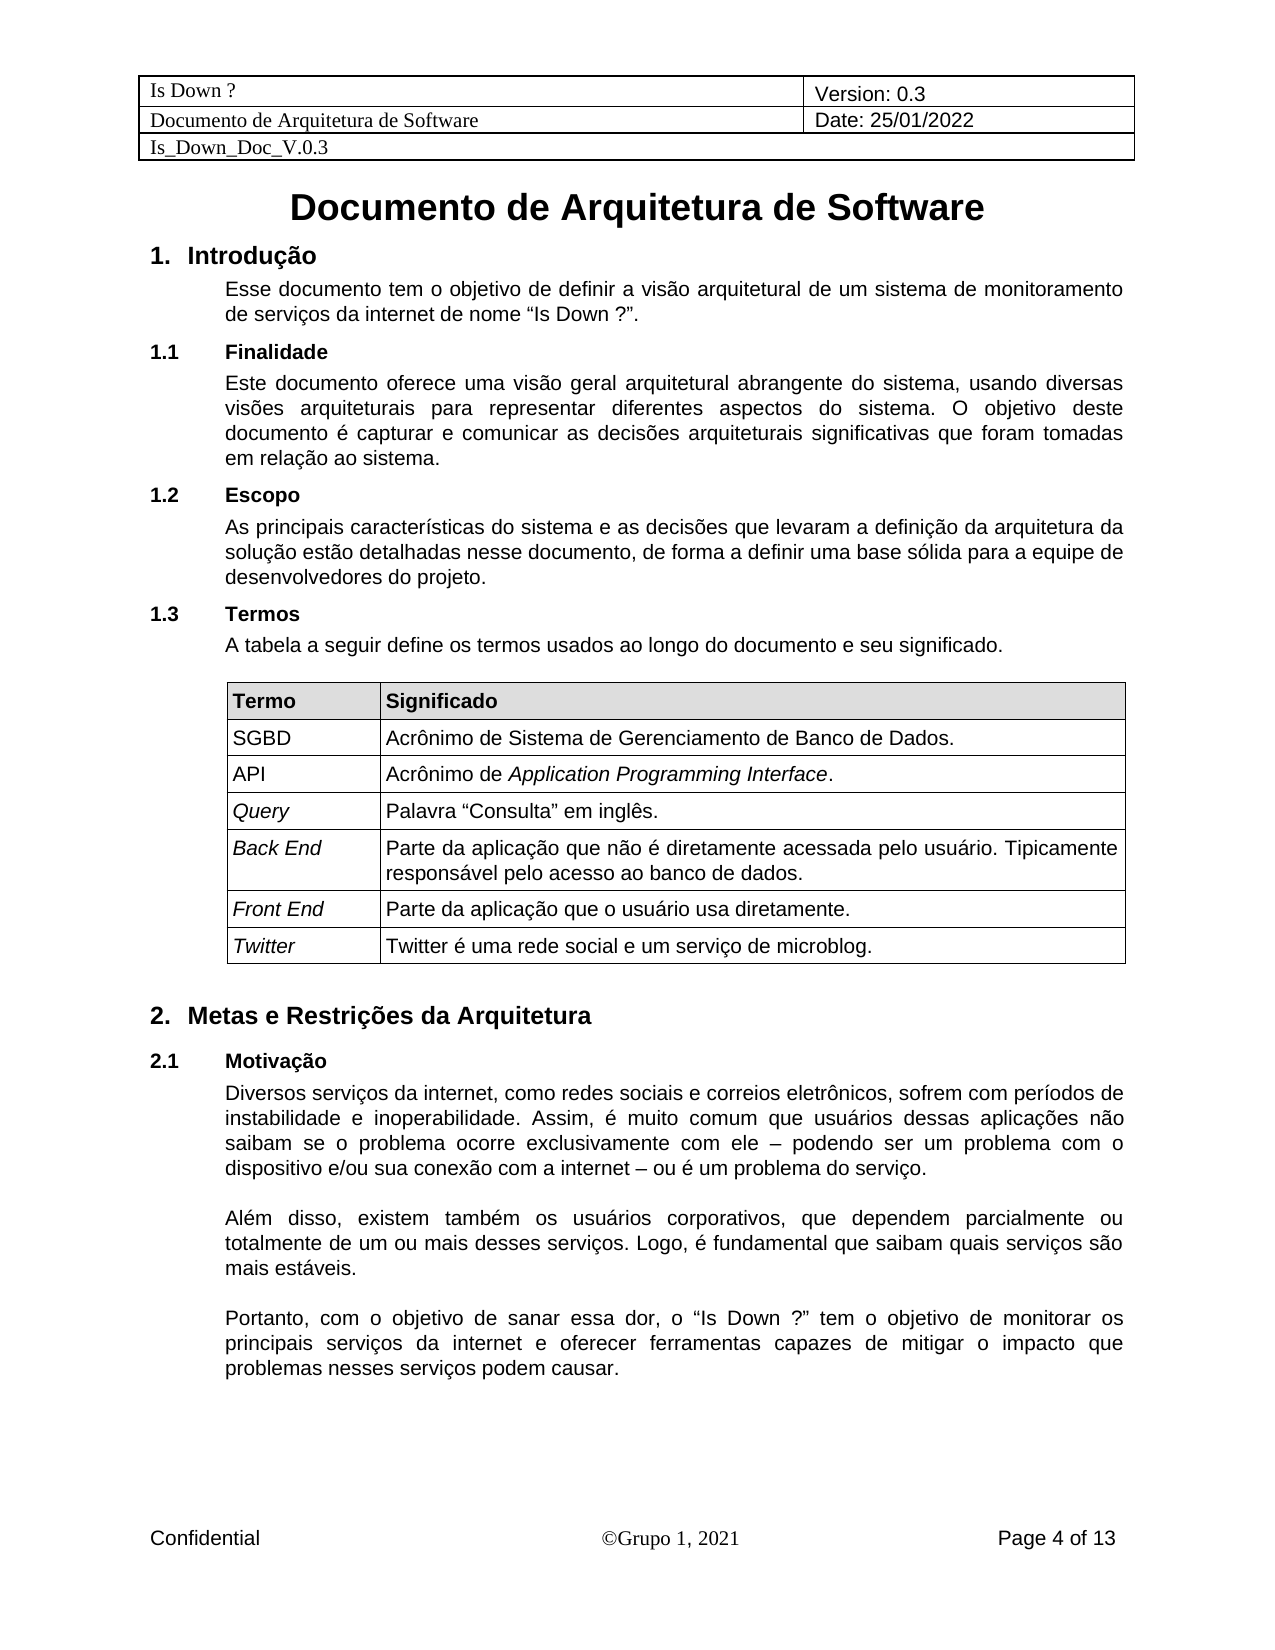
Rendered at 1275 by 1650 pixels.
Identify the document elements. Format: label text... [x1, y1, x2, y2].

text Diversos serviços da internet, como redes sociais e correios eletrônicos, sofrem com períodos de instabilidade e inoperabilidade. Assim, é muito comum que usuários dessas aplicações não saibam se o problema ocorre exclusivamente com ele – podendo ser um problema com o dispositivo e/ou sua conexão com a internet – ou é um problema do serviço. [225, 1079, 1125, 1179]
text As principais características do sistema e as decisões que levaram a definição da arquitetura da solução estão detalhadas nesse documento, de forma a definir uma base sólida para a equipe de desenvolvedores do projeto. [225, 513, 1125, 588]
table_cell API [228, 756, 380, 792]
text A tabela a seguir define os termos usados ao longo do documento e seu significado. [225, 632, 1125, 657]
table_cell Parte da aplicação que não é diretamente acessada pelo usuário. Tipicamente responsável pelo acesso ao banco de dados. [381, 830, 1125, 890]
text Esse documento tem o objetivo de definir a visão arquitetural de um sistema de monitoramento de serviços da internet de nome “Is Down ?”. [225, 276, 1125, 326]
table_cell Twitter é uma rede social e um serviço de microblog. [381, 928, 1125, 963]
table_cell Acrônimo de Application Programming Interface. [381, 756, 1125, 792]
table_header Significado [381, 683, 1125, 719]
subtitle Introdução [150, 241, 1125, 270]
table_cell Parte da aplicação que o usuário usa diretamente. [381, 891, 1125, 927]
subtitle Motivação [150, 1048, 1125, 1073]
table_header Termo [228, 683, 380, 719]
table_cell Query [228, 793, 380, 828]
table_cell Palavra “Consulta” em inglês. [381, 793, 1125, 828]
subtitle Documento de Arquitetura de Software [150, 185, 1125, 228]
table_cell Front End [228, 891, 380, 927]
subtitle Finalidade [150, 338, 1125, 363]
text Este documento oferece uma visão geral arquitetural abrangente do sistema, usando diversas visões arquiteturais para representar diferentes aspectos do sistema. O objetivo deste documento é capturar e comunicar as decisões arquiteturais significativas que foram tomadas em relação ao sistema. [225, 370, 1125, 470]
table_cell Back End [228, 830, 380, 890]
subtitle Termos [150, 601, 1125, 626]
table_cell SGBD [228, 720, 380, 755]
text Além disso, existem também os usuários corporativos, que dependem parcialmente ou totalmente de um ou mais desses serviços. Logo, é fundamental que saibam quais serviços são mais estáveis. [225, 1204, 1125, 1279]
subtitle Escopo [150, 482, 1125, 507]
table_cell Twitter [228, 928, 380, 963]
text Portanto, com o objetivo de sanar essa dor, o “Is Down ?” tem o objetivo de monitorar os principais serviços da internet e oferecer ferramentas capazes de mitigar o impacto que problemas nesses serviços podem causar. [225, 1304, 1125, 1379]
subtitle Metas e Restrições da Arquitetura [150, 1001, 1125, 1029]
table_cell Acrônimo de Sistema de Gerenciamento de Banco de Dados. [381, 720, 1125, 755]
